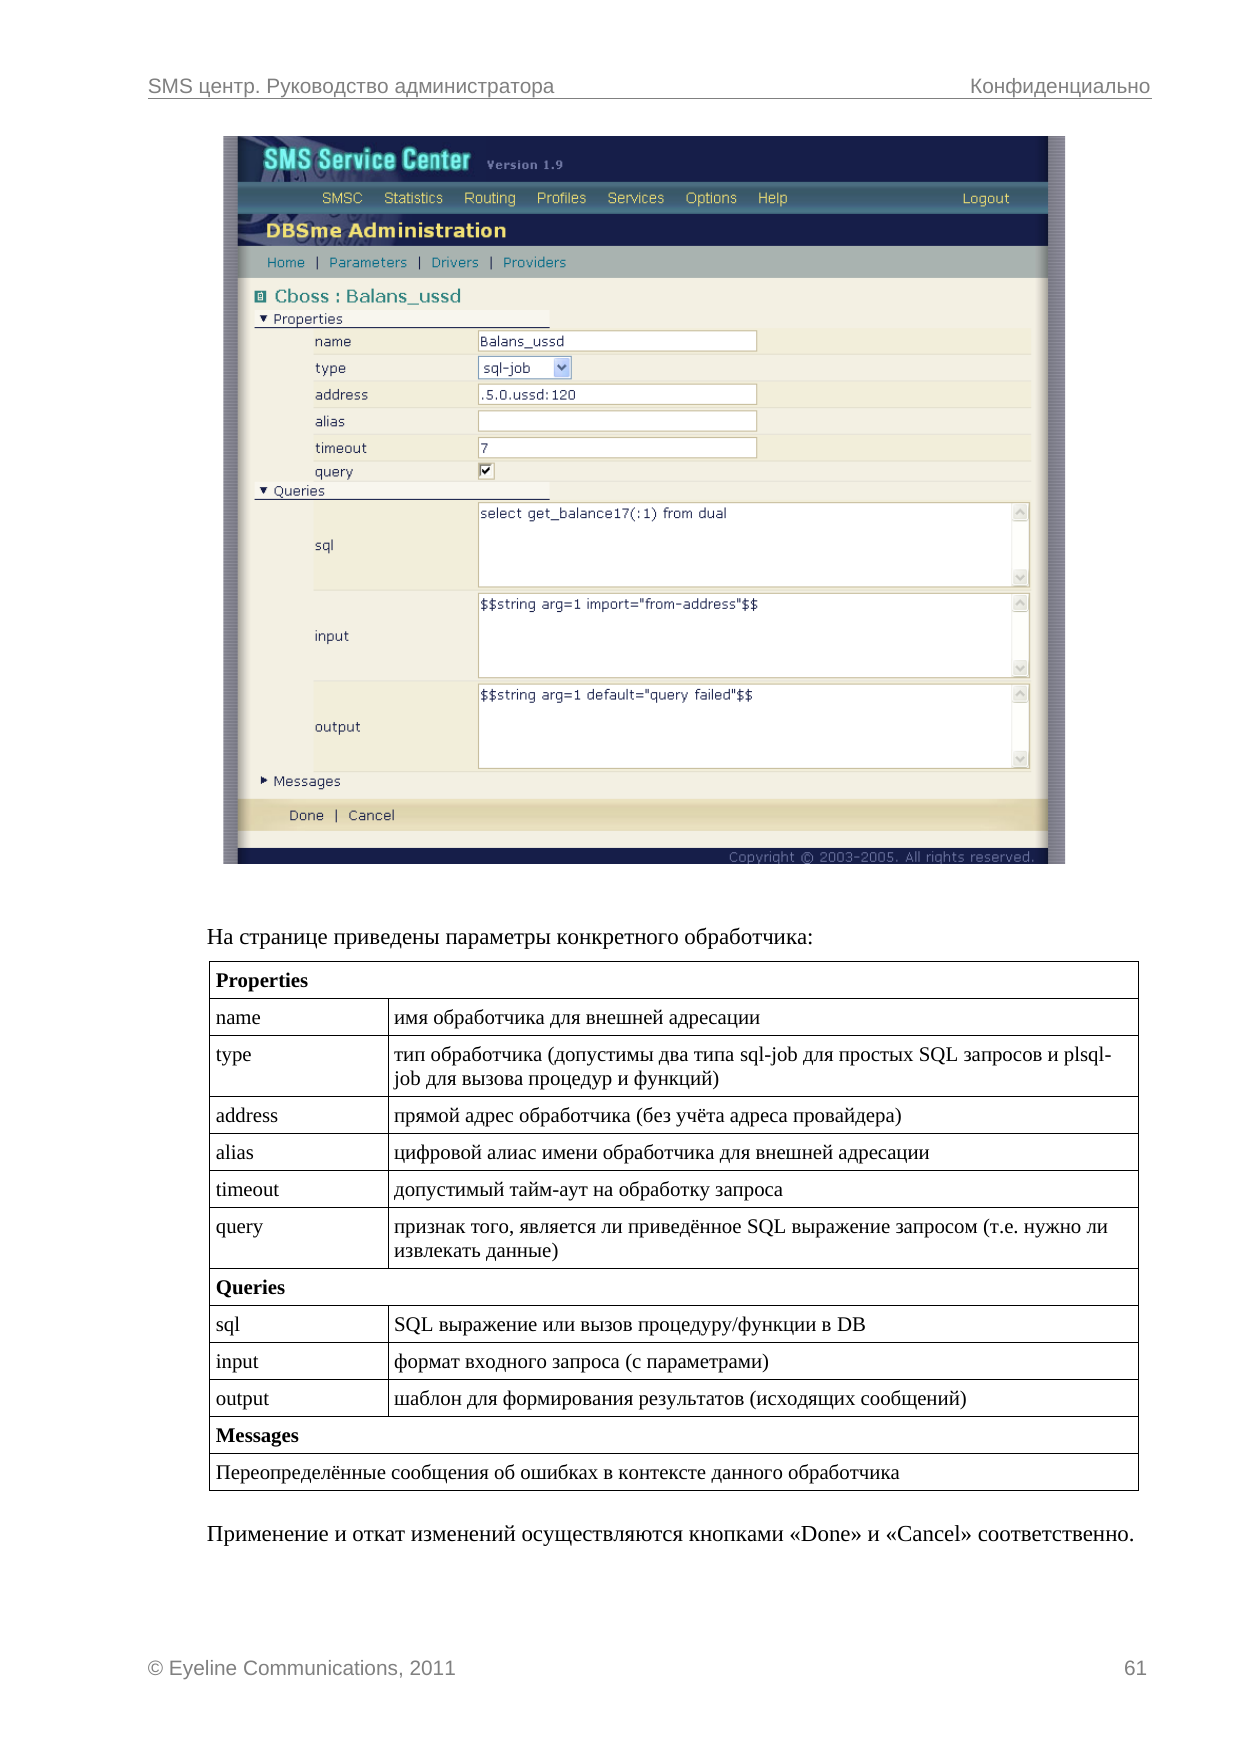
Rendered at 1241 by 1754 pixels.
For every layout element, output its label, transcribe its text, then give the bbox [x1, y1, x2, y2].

table_cell alias [210, 1134, 388, 1170]
text Применение и откат изменений осуществляются кнопками «Done» и «Cancel» соответственно. [207, 1520, 1152, 1546]
table_cell type [210, 1036, 388, 1096]
table_cell допустимый тайм-аут на обработку запроса [389, 1171, 1138, 1207]
text На странице приведены параметры конкретного обработчика: [207, 923, 1152, 949]
table_cell Переопределённые сообщения об ошибках в контексте данного обработчика [210, 1454, 1138, 1490]
table_cell Queries [210, 1269, 1138, 1305]
table_cell input [210, 1343, 388, 1379]
table_cell output [210, 1380, 388, 1416]
table_cell имя обработчика для внешней адресации [389, 999, 1138, 1035]
table_cell формат входного запроса (с параметрами) [389, 1343, 1138, 1379]
table_cell Messages [210, 1417, 1138, 1453]
table_cell address [210, 1097, 388, 1133]
table_cell тип обработчика (допустимы два типа sql-job для простых SQL запросов и plsql-job для вызова процедур и функций) [389, 1036, 1138, 1096]
table_cell query [210, 1208, 388, 1268]
picture [223, 136, 1066, 864]
table_cell timeout [210, 1171, 388, 1207]
table_cell прямой адрес обработчика (без учёта адреса провайдера) [389, 1097, 1138, 1133]
table_cell name [210, 999, 388, 1035]
table_cell sql [210, 1306, 388, 1342]
table_cell цифровой алиас имени обработчика для внешней адресации [389, 1134, 1138, 1170]
table_cell шаблон для формирования результатов (исходящих сообщений) [389, 1380, 1138, 1416]
table_header Properties [210, 962, 1138, 998]
table_cell признак того, является ли приведённое SQL выражение запросом (т.е. нужно ли извлекать данные) [389, 1208, 1138, 1268]
table_cell SQL выражение или вызов процедуру/функции в DB [389, 1306, 1138, 1342]
